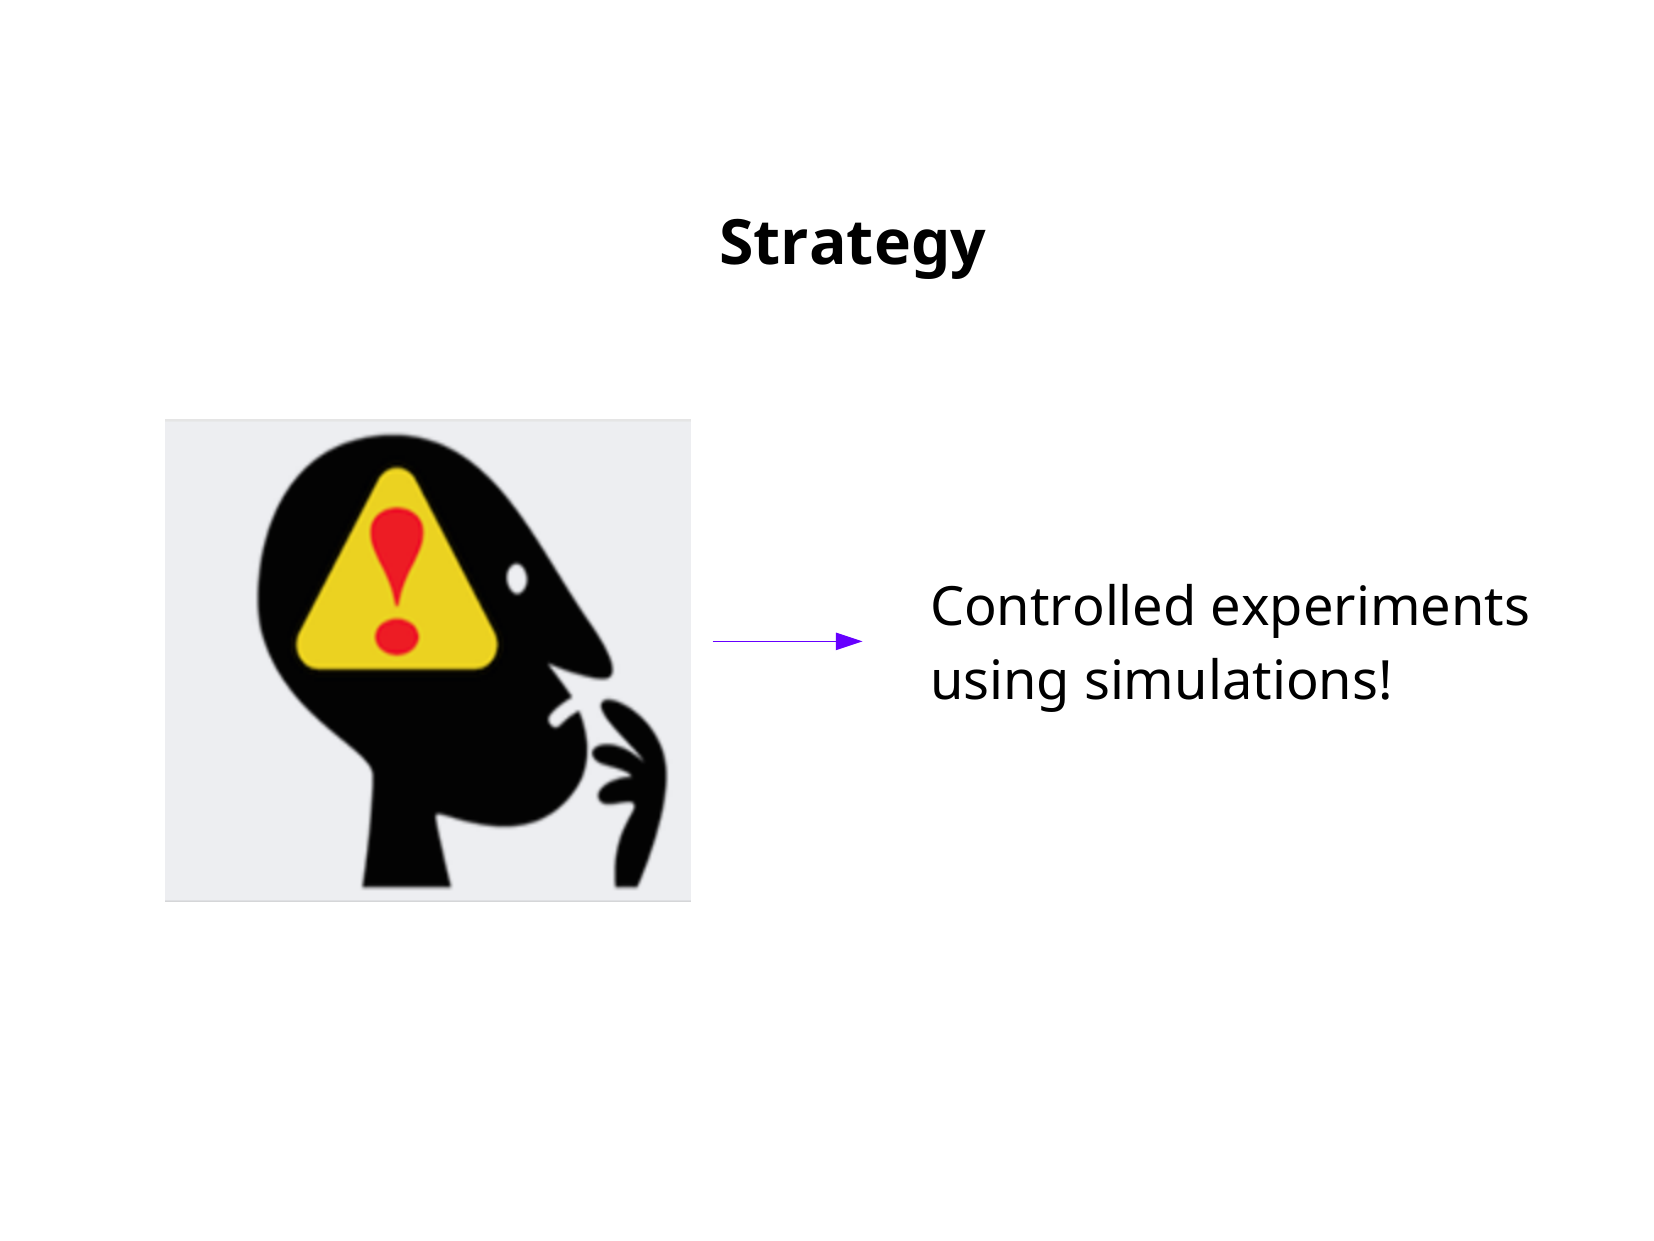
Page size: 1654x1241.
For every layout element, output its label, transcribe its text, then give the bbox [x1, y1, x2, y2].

picture [0, 0, 1654, 1241]
title Strategy [187, 192, 1519, 798]
title Controlled experiments using simulations! [930, 397, 1606, 886]
